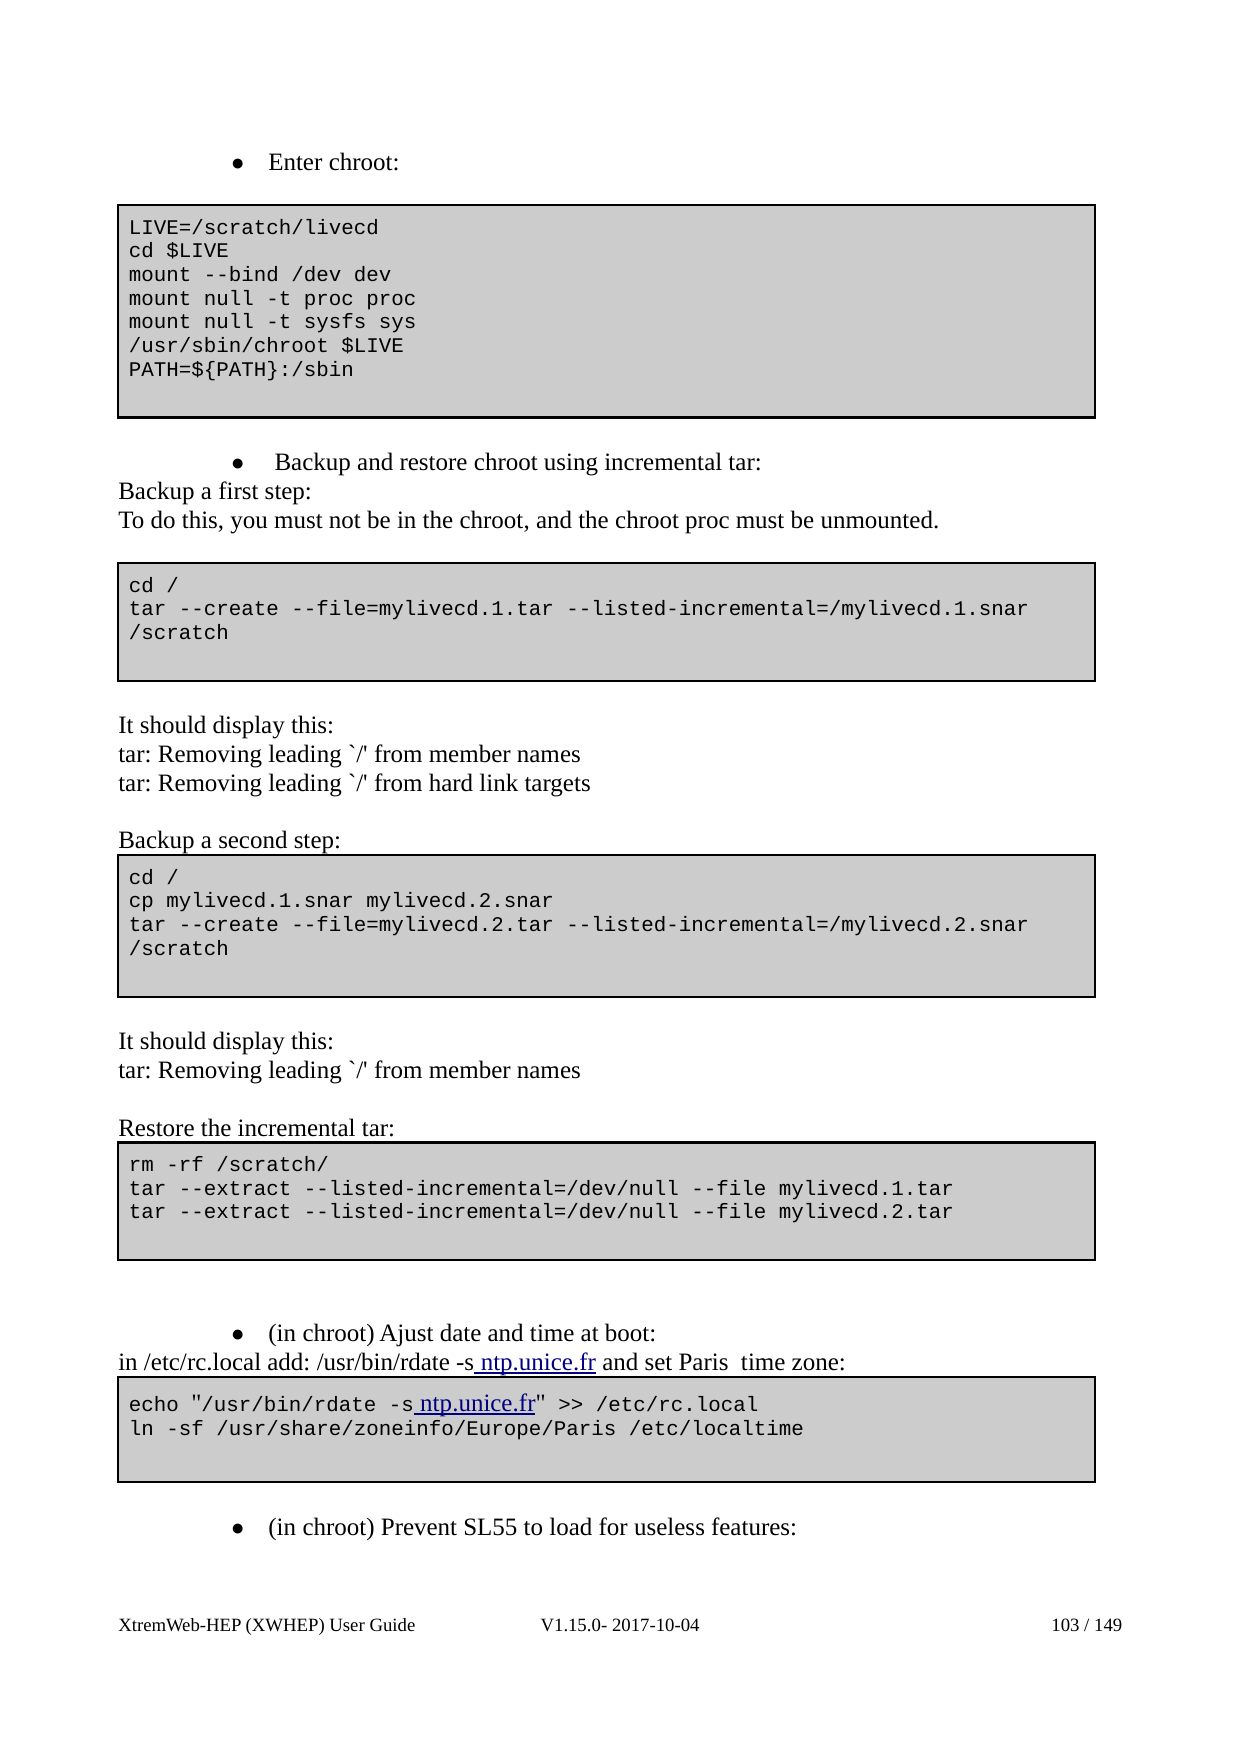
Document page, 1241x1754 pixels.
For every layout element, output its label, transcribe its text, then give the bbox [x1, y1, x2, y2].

text in /etc/rc.local add: /usr/bin/rdate -s ntp.unice.fr and set Paris time zone: [118, 1347, 1122, 1376]
table_header cd / cp mylivecd.1.snar mylivecd.2.snar tar --create --file=mylivecd.2.tar --listed-incremental=/mylivecd.2.snar /scratch [119, 856, 1094, 996]
text Backup a second step: [118, 826, 1122, 854]
list Enter chroot: [231, 147, 1122, 176]
table_header echo "/usr/bin/rdate -s ntp.unice.fr" >> /etc/rc.local ln -sf /usr/share/zoneinfo/Europe/Paris /etc/localtime [119, 1378, 1094, 1481]
list (in chroot) Prevent SL55 to load for useless features: [231, 1512, 1122, 1540]
table_header cd / tar --create --file=mylivecd.1.tar --listed-incremental=/mylivecd.1.snar /scratch [119, 564, 1094, 680]
text It should display this: [118, 711, 1122, 739]
text tar: Removing leading `/' from member names [118, 1055, 1122, 1084]
list (in chroot) Ajust date and time at boot: [231, 1318, 1122, 1347]
text tar: Removing leading `/' from hard link targets [118, 768, 1122, 797]
text It should display this: [118, 1026, 1122, 1055]
table_header rm -rf /scratch/ tar --extract --listed-incremental=/dev/null --file mylivecd.1.tar tar --extract --listed-incremental=/dev/null --file mylivecd.2.tar [119, 1144, 1094, 1259]
text [118, 118, 1122, 147]
text To do this, you must not be in the chroot, and the chroot proc must be unmounted. [118, 505, 1122, 533]
text Backup a first step: [118, 476, 1122, 505]
list Backup and restore chroot using incremental tar: [231, 447, 1122, 476]
table_header LIVE=/scratch/livecd cd $LIVE mount --bind /dev dev mount null -t proc proc mount null -t sysfs sys /usr/sbin/chroot $LIVE PATH=${PATH}:/sbin [119, 206, 1094, 416]
text tar: Removing leading `/' from member names [118, 739, 1122, 768]
text Restore the incremental tar: [118, 1113, 1122, 1141]
